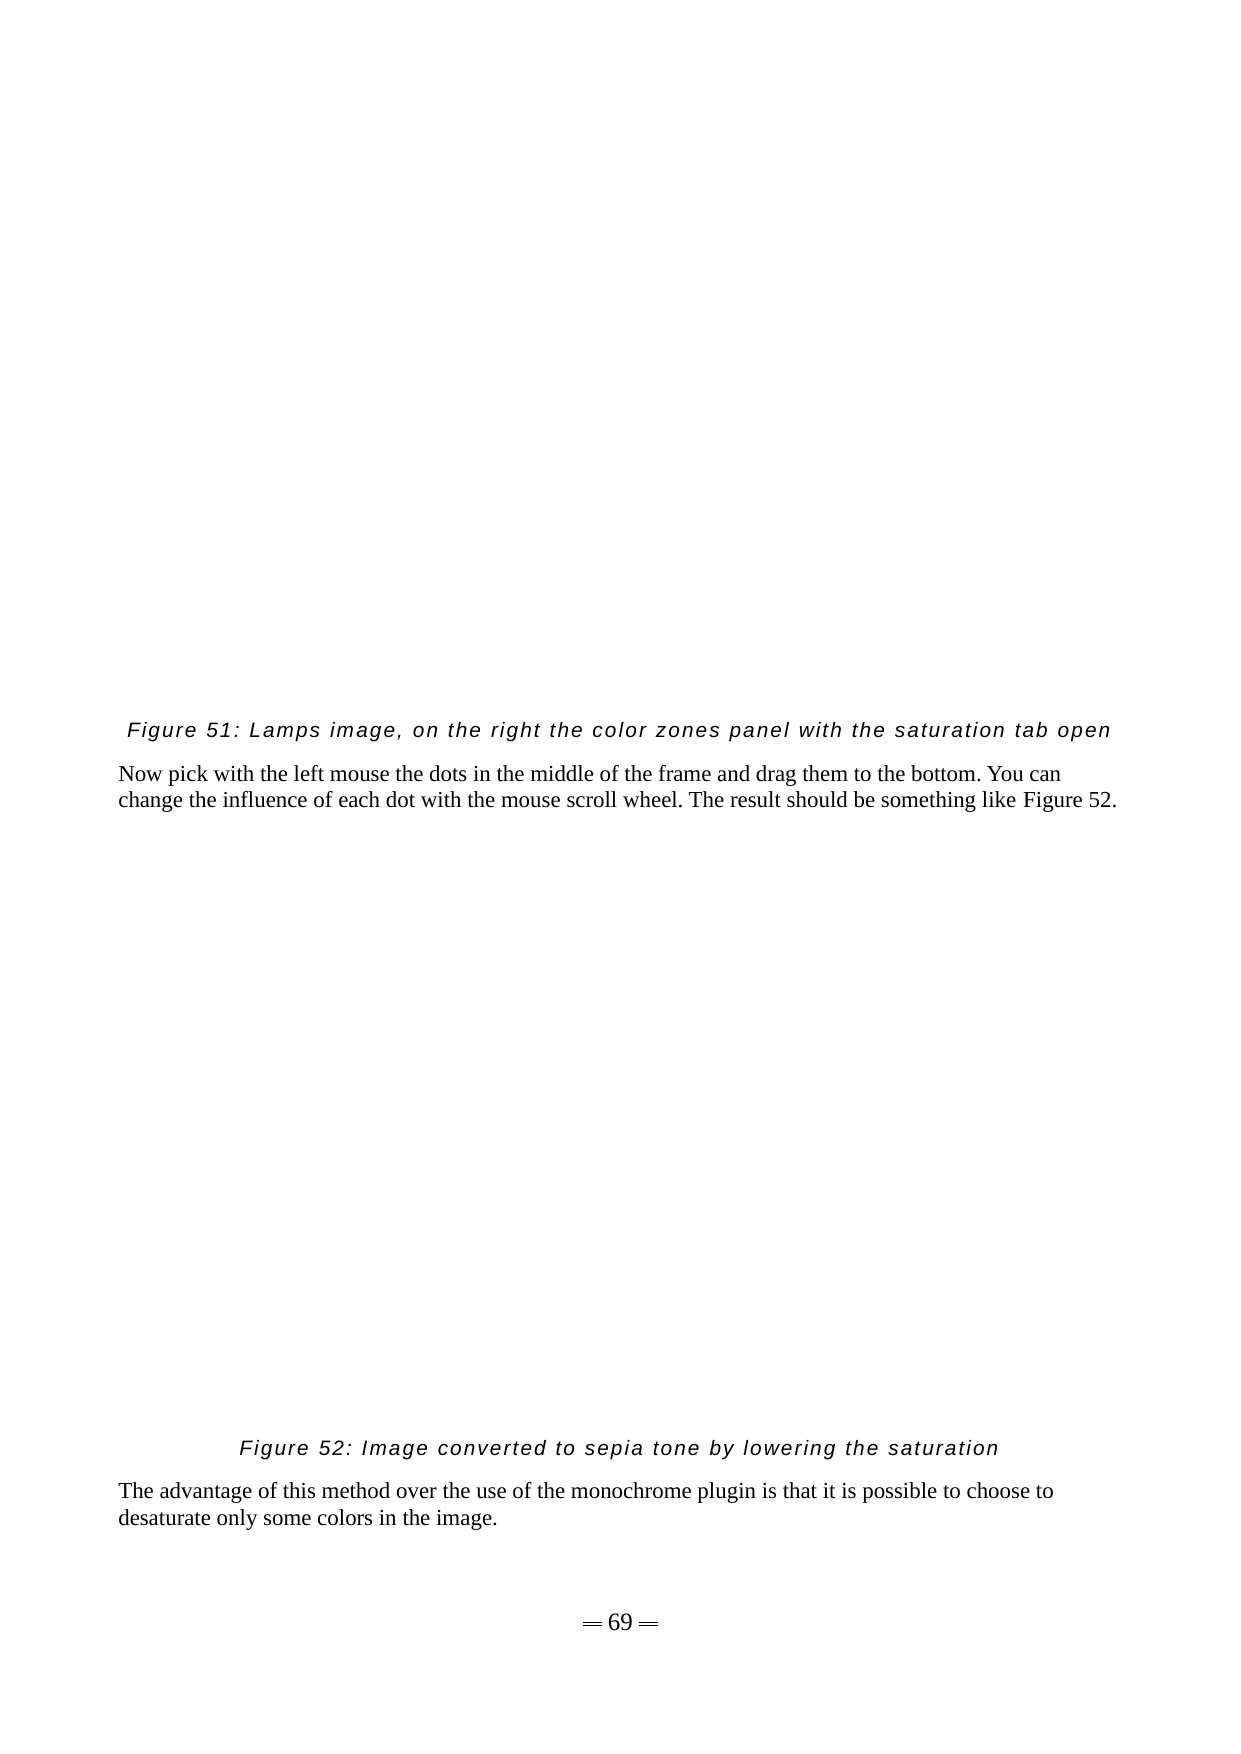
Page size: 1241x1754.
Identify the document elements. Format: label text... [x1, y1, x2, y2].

text Figure 52: Image converted to sepia tone by lowering the saturation [118, 845, 1122, 1459]
text Now pick with the left mouse the dots in the middle of the frame and drag them to the bottom. You can change the influence of each dot with the mouse scroll wheel. The result should be something like Figure 52. [118, 742, 1122, 845]
text The advantage of this method over the use of the monochrome plugin is that it is possible to choose to desaturate only some colors in the image. [118, 1459, 1122, 1530]
text [118, 116, 1122, 128]
text Figure 51: Lamps image, on the right the color zones panel with the saturation tab open [118, 128, 1122, 742]
